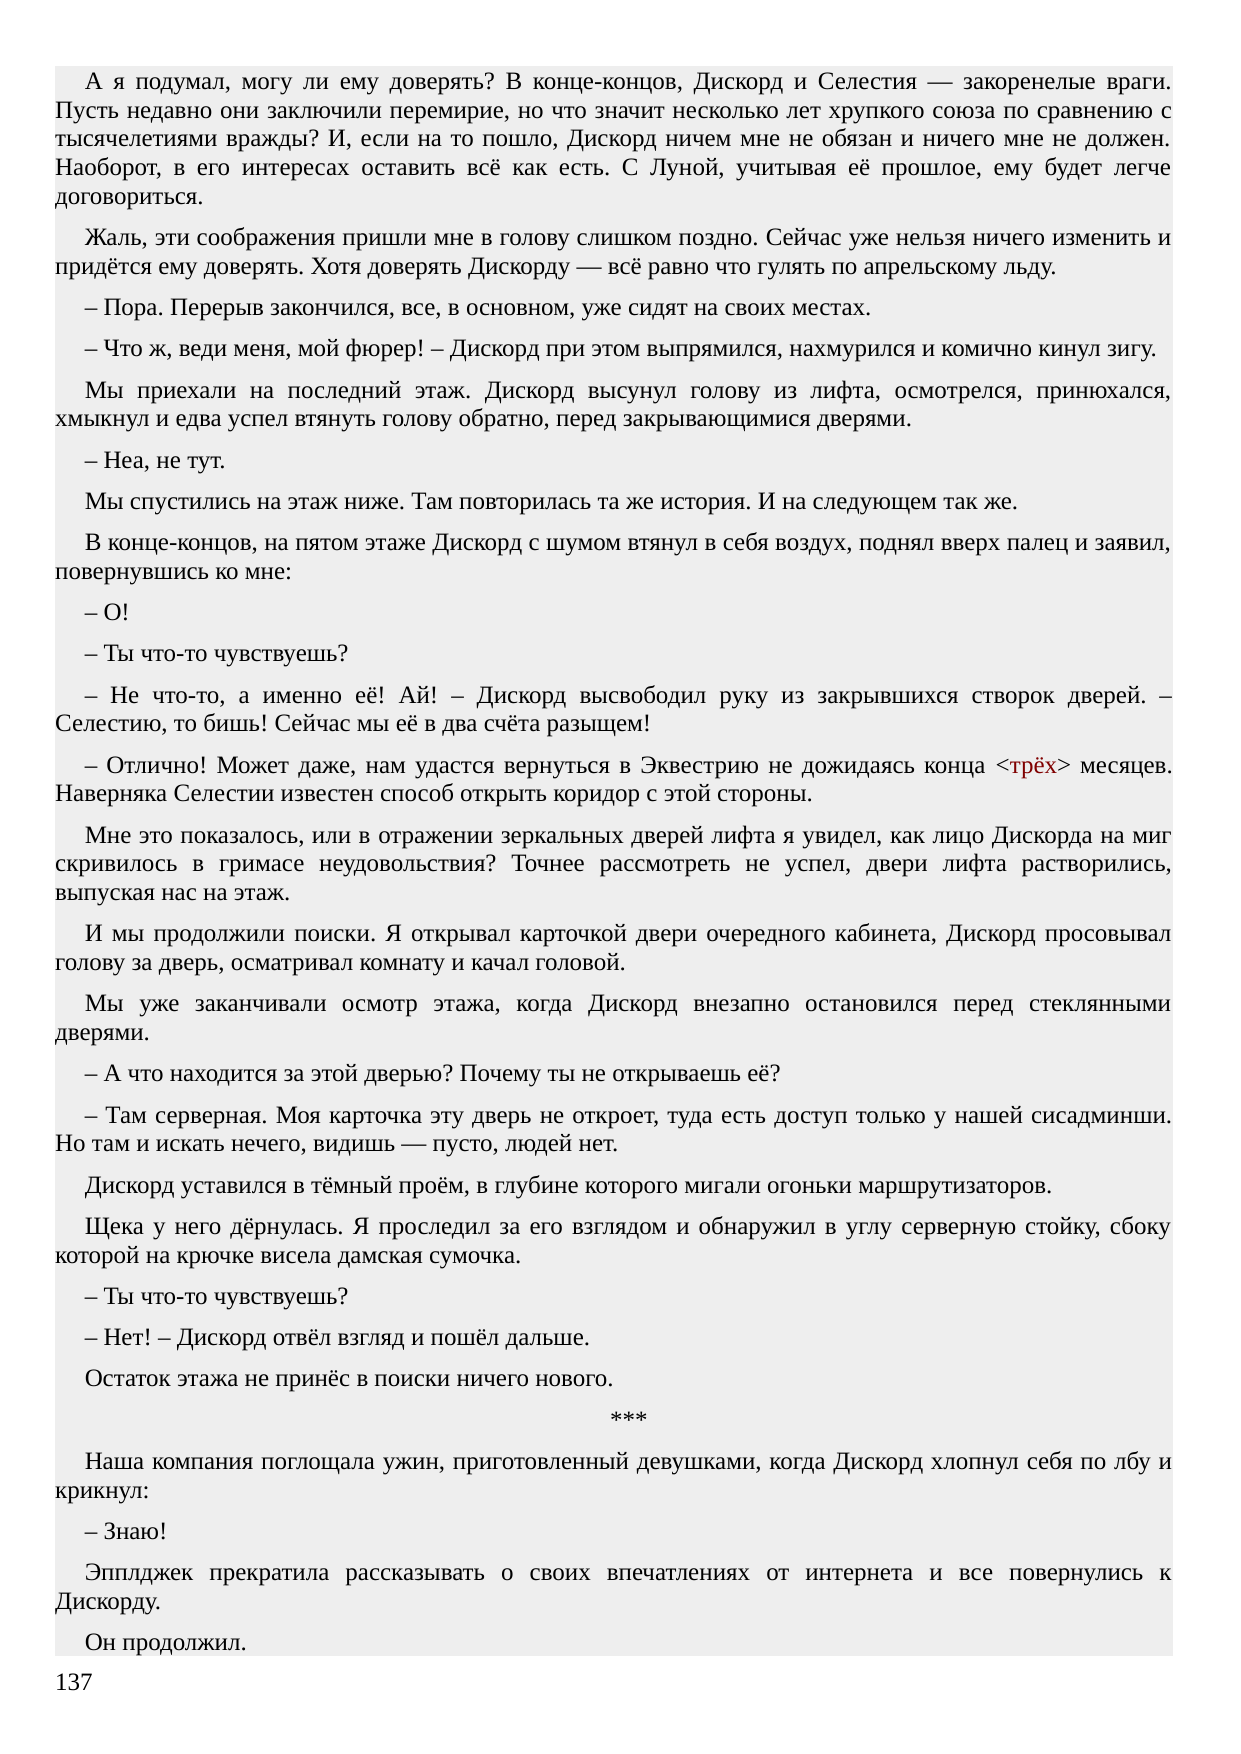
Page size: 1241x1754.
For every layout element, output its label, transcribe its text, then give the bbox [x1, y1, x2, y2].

text – О! [55, 597, 1173, 626]
text – Ты что-то чувствуешь? [55, 638, 1173, 667]
text Щека у него дёрнулась. Я проследил за его взглядом и обнаружил в углу серверную стойку, сбоку которой на крючке висела дамская сумочка. [55, 1211, 1173, 1268]
text Остаток этажа не принёс в поиски ничего нового. [55, 1363, 1173, 1392]
text – Что ж, веди меня, мой фюрер! – Дискорд при этом выпрямился, нахмурился и комично кинул зигу. [55, 333, 1173, 362]
text Мы приехали на последний этаж. Дискорд высунул голову из лифта, осмотрелся, принюхался, хмыкнул и едва успел втянуть голову обратно, перед закрывающимися дверями. [55, 375, 1173, 432]
text – Там серверная. Моя карточка эту дверь не откроет, туда есть доступ только у нашей сисадминши. Но там и искать нечего, видишь — пусто, людей нет. [55, 1100, 1173, 1157]
text – Знаю! [55, 1516, 1173, 1545]
text Эпплджек прекратила рассказывать о своих впечатлениях от интернета и все повернулись к Дискорду. [55, 1557, 1173, 1615]
text В конце-концов, на пятом этаже Дискорд с шумом втянул в себя воздух, поднял вверх палец и заявил, повернувшись ко мне: [55, 527, 1173, 585]
text И мы продолжили поиски. Я открывал карточкой двери очередного кабинета, Дискорд просовывал голову за дверь, осматривал комнату и качал головой. [55, 918, 1173, 976]
text – Ты что-то чувствуешь? [55, 1281, 1173, 1310]
text – Отлично! Может даже, нам удастся вернуться в Эквестрию не дожидаясь конца <трёх> месяцев. Наверняка Селестии известен способ открыть коридор с этой стороны. [55, 750, 1173, 807]
text Мы уже заканчивали осмотр этажа, когда Дискорд внезапно остановился перед стеклянными дверями. [55, 988, 1173, 1046]
text Мы спустились на этаж ниже. Там повторилась та же история. И на следующем так же. [55, 486, 1173, 515]
text А я подумал, могу ли ему доверять? В конце-концов, Дискорд и Селестия — закоренелые враги. Пусть недавно они заключили перемирие, но что значит несколько лет хрупкого союза по сравнению с тысячелетиями вражды? И, если на то пошло, Дискорд ничем мне не обязан и ничего мне не должен. Наоборот, в его интересах оставить всё как есть. С Луной, учитывая её прошлое, ему будет легче договориться. [55, 66, 1173, 210]
text – А что находится за этой дверью? Почему ты не открываешь её? [55, 1058, 1173, 1087]
text Мне это показалось, или в отражении зеркальных дверей лифта я увидел, как лицо Дискорда на миг скривилось в гримасе неудовольствия? Точнее рассмотреть не успел, двери лифта растворились, выпуская нас на этаж. [55, 820, 1173, 906]
text Дискорд уставился в тёмный проём, в глубине которого мигали огоньки маршрутизаторов. [55, 1170, 1173, 1198]
text Жаль, эти соображения пришли мне в голову слишком поздно. Сейчас уже нельзя ничего изменить и придётся ему доверять. Хотя доверять Дискорду — всё равно что гулять по апрельскому льду. [55, 222, 1173, 280]
text Он продолжил. [55, 1627, 1173, 1656]
text – Пора. Перерыв закончился, все, в основном, уже сидят на своих местах. [55, 292, 1173, 321]
text – Не что-то, а именно её! Ай! – Дискорд высвободил руку из закрывшихся створок дверей. – Селестию, то бишь! Сейчас мы её в два счёта разыщем! [55, 680, 1173, 737]
text Наша компания поглощала ужин, приготовленный девушками, когда Дискорд хлопнул себя по лбу и крикнул: [55, 1446, 1173, 1503]
text *** [55, 1405, 1173, 1433]
text – Неа, не тут. [55, 445, 1173, 473]
text – Нет! – Дискорд отвёл взгляд и пошёл дальше. [55, 1322, 1173, 1351]
